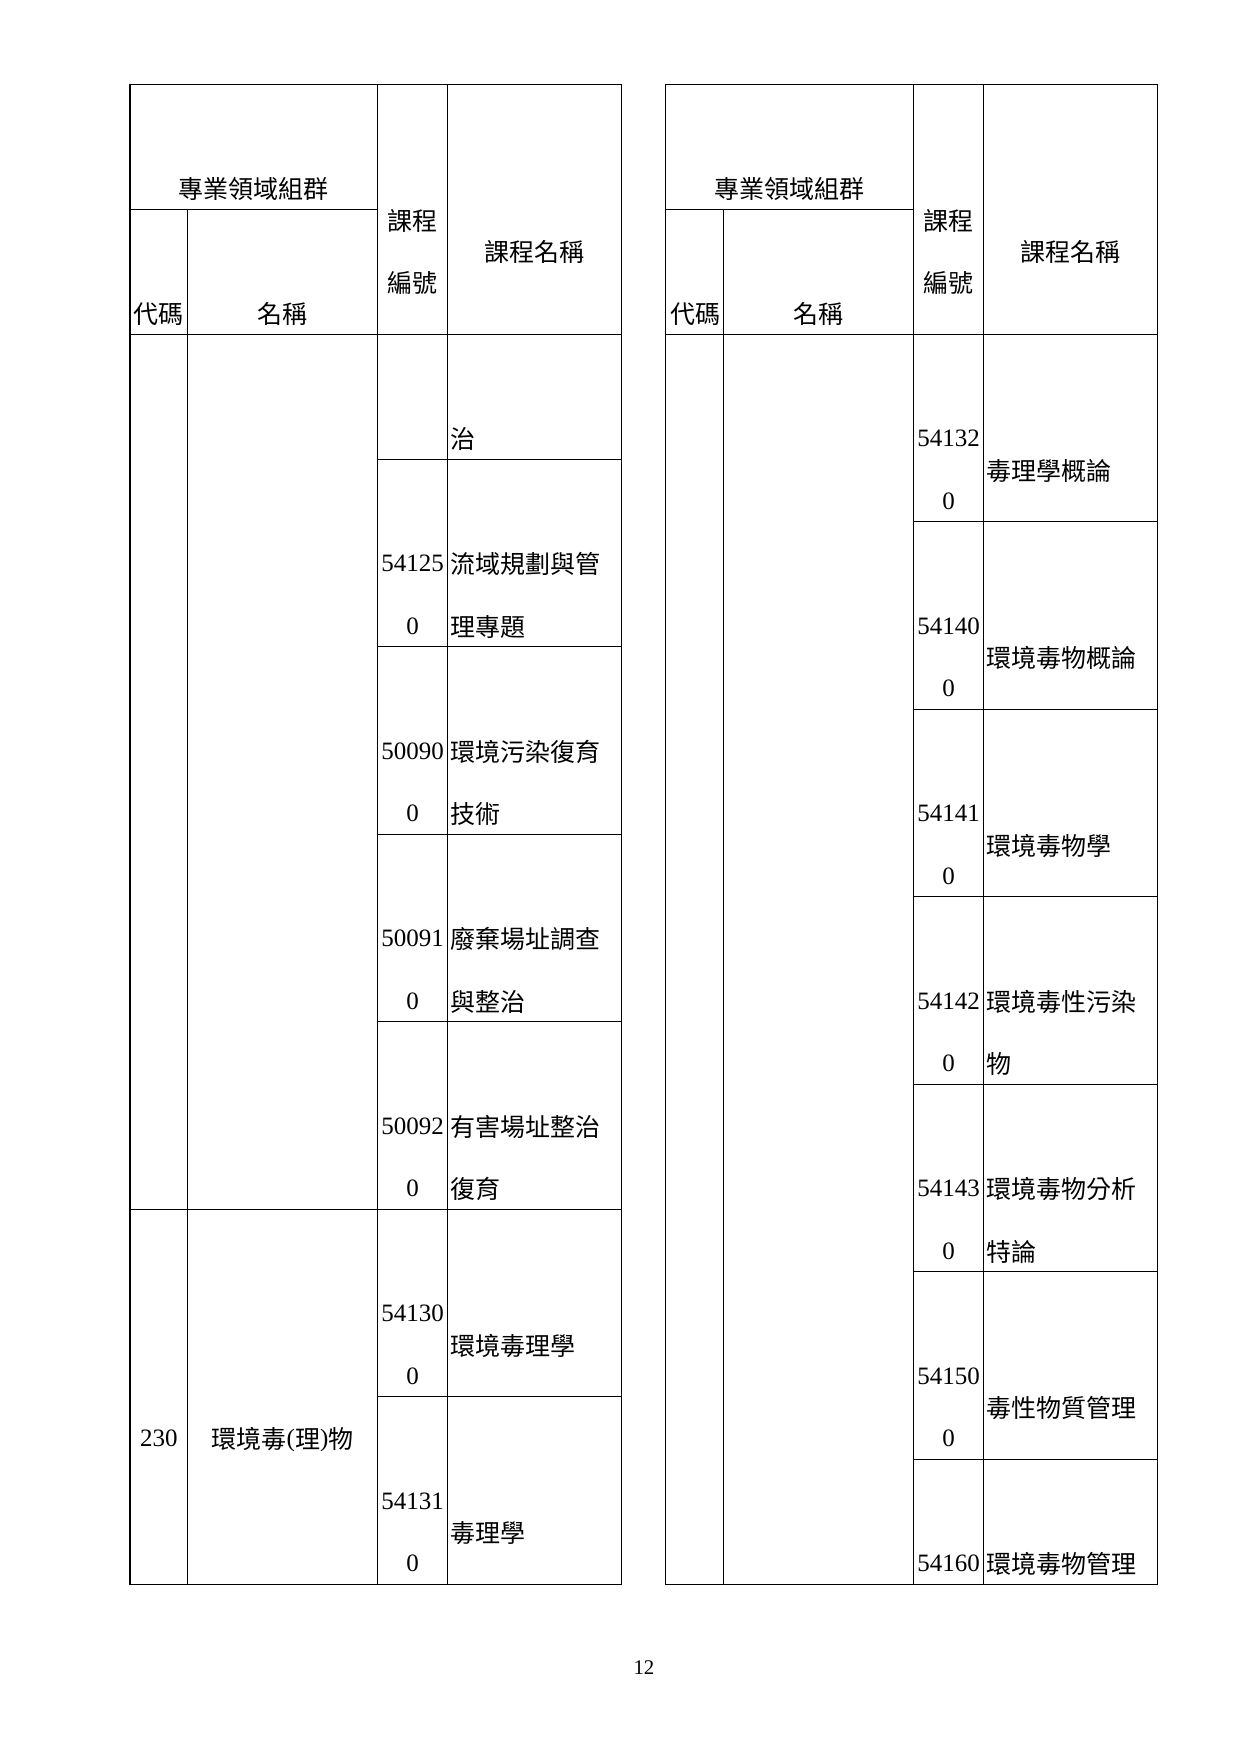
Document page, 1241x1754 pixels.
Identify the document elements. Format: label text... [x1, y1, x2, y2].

table_header 課程名稱 [984, 85, 1157, 334]
table_cell 54160 [914, 1460, 983, 1584]
table_cell 代碼 [131, 210, 187, 334]
table_header 課程編號 [378, 85, 447, 334]
table_header 專業領域組群 [666, 85, 913, 209]
table_cell 流域規劃與管理專題 [448, 460, 621, 646]
table_cell 541310 [378, 1397, 447, 1584]
table_cell 環境污染復育技術 [448, 647, 621, 834]
table_cell [378, 335, 447, 459]
table_cell 541420 [914, 897, 983, 1084]
table_cell 541300 [378, 1210, 447, 1396]
table_cell 代碼 [666, 210, 723, 334]
table_cell 541500 [914, 1272, 983, 1459]
table_cell 500910 [378, 835, 447, 1021]
table_cell [724, 335, 913, 1584]
table_cell 毒理學概論 [984, 335, 1157, 521]
table_cell 環境毒理學 [448, 1210, 621, 1396]
table_cell [666, 335, 723, 1584]
table_cell 541410 [914, 710, 983, 896]
table_cell 環境毒物分析特論 [984, 1085, 1157, 1271]
table_cell 541320 [914, 335, 983, 521]
table_cell 500900 [378, 647, 447, 834]
table_cell 環境毒(理)物 [188, 1210, 377, 1584]
table_header 課程編號 [914, 85, 983, 334]
table_cell 名稱 [724, 210, 913, 334]
table_cell 230 [131, 1210, 187, 1584]
table_cell 毒理學 [448, 1397, 621, 1584]
table_cell 環境毒性污染物 [984, 897, 1157, 1084]
table_cell 環境毒物概論 [984, 522, 1157, 709]
table_cell 廢棄場址調查與整治 [448, 835, 621, 1021]
table_cell 名稱 [188, 210, 377, 334]
table_cell [188, 335, 377, 1209]
table_header 專業領域組群 [131, 85, 377, 209]
table_cell 有害場址整治復育 [448, 1022, 621, 1209]
table_cell 541400 [914, 522, 983, 709]
table_cell 541250 [378, 460, 447, 646]
table_cell 治 [448, 335, 621, 459]
table_header 課程名稱 [448, 85, 621, 334]
table_cell 毒性物質管理 [984, 1272, 1157, 1459]
table_cell 500920 [378, 1022, 447, 1209]
table_cell [131, 335, 187, 1209]
table_cell 541430 [914, 1085, 983, 1271]
table_cell 環境毒物學 [984, 710, 1157, 896]
table_cell 環境毒物管理 [984, 1460, 1157, 1584]
